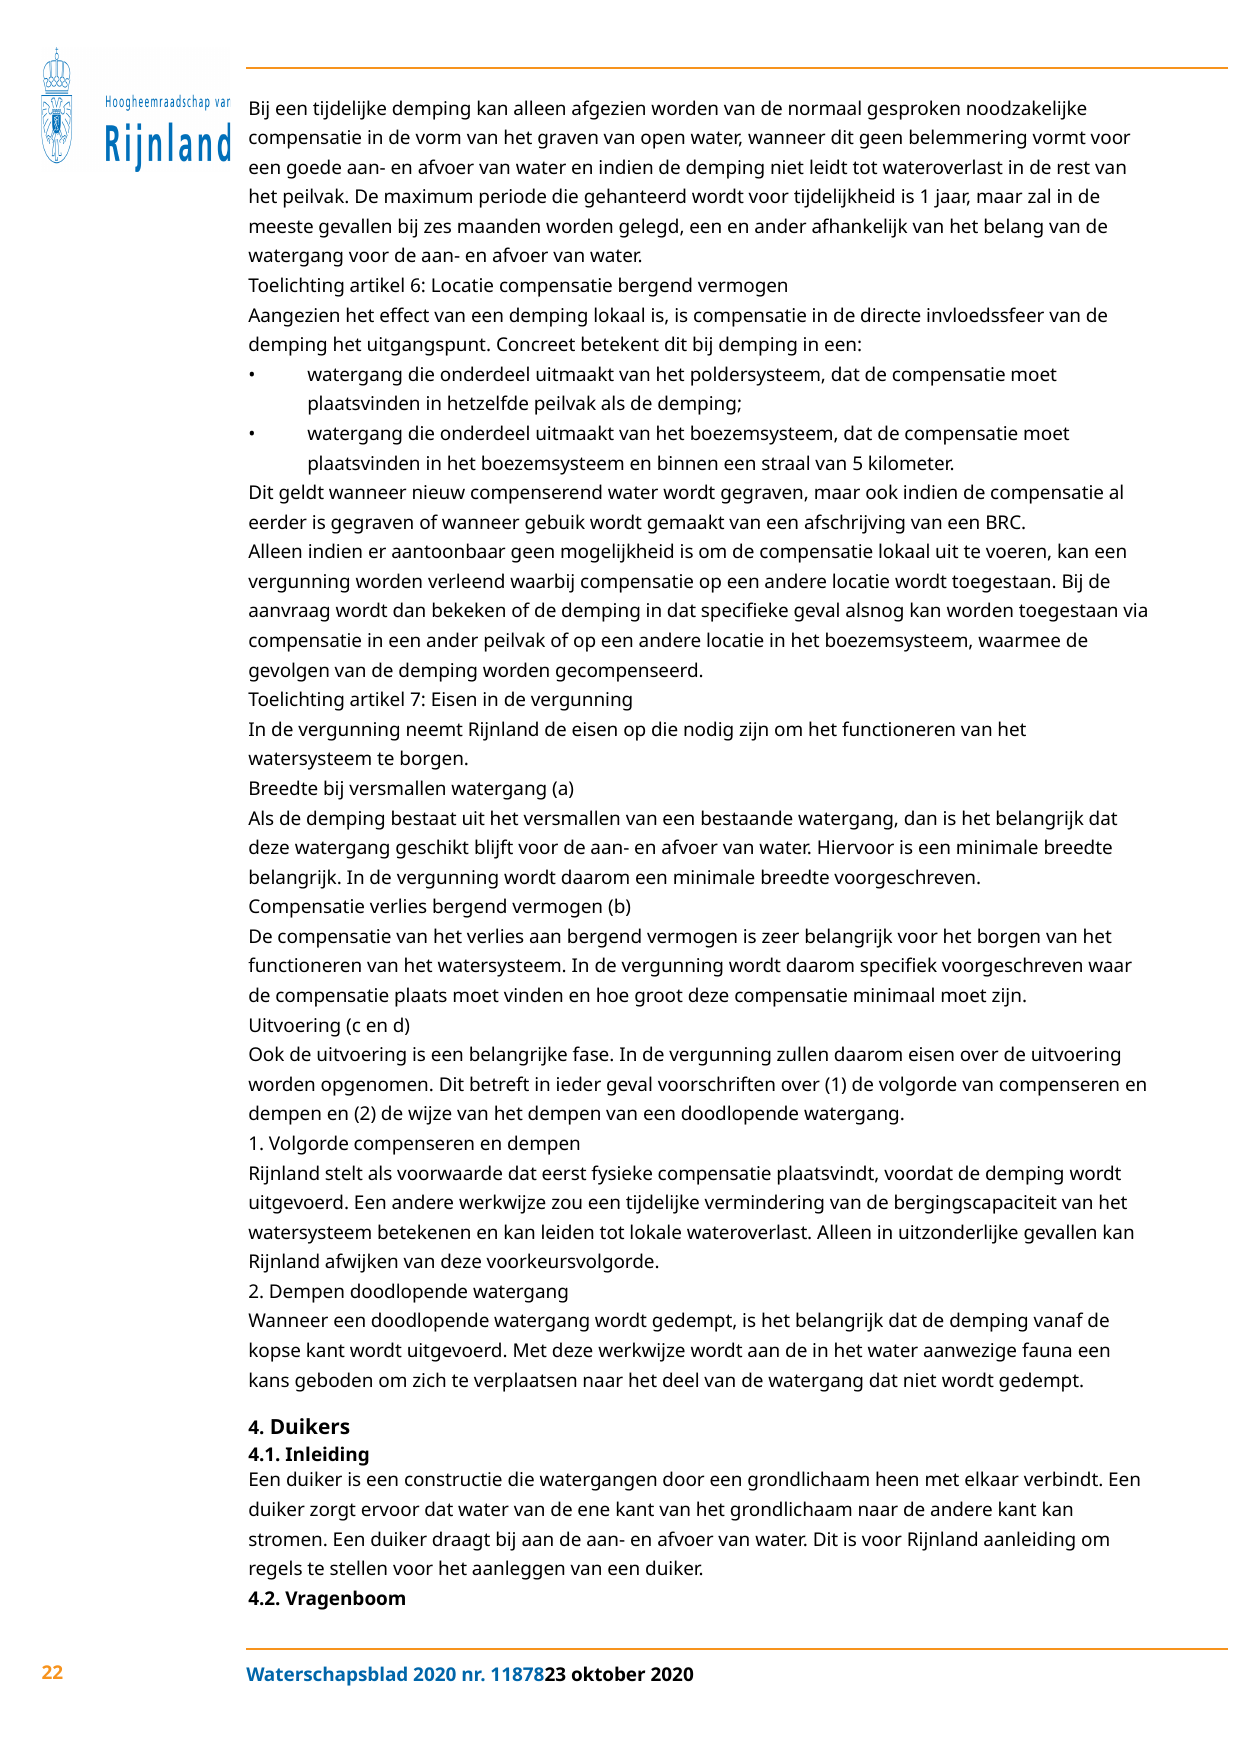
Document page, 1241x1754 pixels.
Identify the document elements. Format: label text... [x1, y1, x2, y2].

text Uitvoering (c en d) [248, 1012, 1152, 1038]
text Rijnland stelt als voorwaarde dat eerst fysieke compensatie plaatsvindt, voordat de demping wordt uitgevoerd. Een andere werkwijze zou een tijdelijke vermindering van de bergingscapaciteit van het watersysteem betekenen en kan leiden tot lokale wateroverlast. Alleen in uitzonderlijke gevallen kan Rijnland afwijken van deze voorkeursvolgorde. [248, 1160, 1152, 1274]
text Een duiker is een constructie die watergangen door een grondlichaam heen met elkaar verbindt. Een duiker zorgt ervoor dat water van de ene kant van het grondlichaam naar de andere kant kan stromen. Een duiker draagt bij aan de aan- en afvoer van water. Dit is voor Rijnland aanleiding om regels te stellen voor het aanleggen van een duiker. [248, 1467, 1152, 1581]
list watergang die onderdeel uitmaakt van het boezemsysteem, dat de compensatie moet plaatsvinden in het boezemsysteem en binnen een straal van 5 kilometer. [248, 420, 1152, 476]
text 2. Dempen doodlopende watergang [248, 1278, 1152, 1304]
list watergang die onderdeel uitmaakt van het poldersysteem, dat de compensatie moet plaatsvinden in hetzelfde peilvak als de demping; [248, 361, 1152, 416]
text Toelichting artikel 7: Eisen in de vergunning [248, 686, 1152, 712]
text 1. Volgorde compenseren en dempen [248, 1130, 1152, 1156]
text Als de demping bestaat uit het versmallen van een bestaande watergang, dan is het belangrijk dat deze watergang geschikt blijft voor de aan- en afvoer van water. Hiervoor is een minimale breedte belangrijk. In de vergunning wordt daarom een minimale breedte voorgeschreven. [248, 805, 1152, 890]
text Wanneer een doodlopende watergang wordt gedempt, is het belangrijk dat de demping vanaf de kopse kant wordt uitgevoerd. Met deze werkwijze wordt aan de in het water aanwezige fauna een kans geboden om zich te verplaatsen naar het deel van de watergang dat niet wordt gedempt. [248, 1308, 1152, 1393]
text Toelichting artikel 6: Locatie compensatie bergend vermogen [248, 272, 1152, 298]
text Compensatie verlies bergend vermogen (b) [248, 893, 1152, 919]
text De compensatie van het verlies aan bergend vermogen is zeer belangrijk voor het borgen van het functioneren van het watersysteem. In de vergunning wordt daarom specifiek voorgeschreven waar de compensatie plaats moet vinden en hoe groot deze compensatie minimaal moet zijn. [248, 923, 1152, 1008]
text 4.1. Inleiding [248, 1441, 1152, 1467]
text Bij een tijdelijke demping kan alleen afgezien worden van de normaal gesproken noodzakelijke compensatie in de vorm van het graven van open water, wanneer dit geen belemmering vormt voor een goede aan- en afvoer van water en indien de demping niet leidt tot wateroverlast in de rest van het peilvak. De maximum periode die gehanteerd wordt voor tijdelijkheid is 1 jaar, maar zal in de meeste gevallen bij zes maanden worden gelegd, een en ander afhankelijk van het belang van de watergang voor de aan- en afvoer van water. [248, 95, 1152, 268]
text Aangezien het effect van een demping lokaal is, is compensatie in de directe invloedssfeer van de demping het uitgangspunt. Concreet betekent dit bij demping in een: [248, 302, 1152, 357]
text Dit geldt wanneer nieuw compenserend water wordt gegraven, maar ook indien de compensatie al eerder is gegraven of wanneer gebuik wordt gemaakt van een afschrijving van een BRC. [248, 479, 1152, 535]
text Ook de uitvoering is een belangrijke fase. In de vergunning zullen daarom eisen over de uitvoering worden opgenomen. Dit betreft in ieder geval voorschriften over (1) de volgorde van compenseren en dempen en (2) de wijze van het dempen van een doodlopende watergang. [248, 1041, 1152, 1126]
text In de vergunning neemt Rijnland de eisen op die nodig zijn om het functioneren van het watersysteem te borgen. [248, 716, 1152, 771]
text 4.2. Vragenboom [248, 1585, 1152, 1611]
picture [41, 47, 231, 172]
text Alleen indien er aantoonbaar geen mogelijkheid is om de compensatie lokaal uit te voeren, kan een vergunning worden verleend waarbij compensatie op een andere locatie wordt toegestaan. Bij de aanvraag wordt dan bekeken of de demping in dat specifieke geval alsnog kan worden toegestaan via compensatie in een ander peilvak of op een andere locatie in het boezemsysteem, waarmee de gevolgen van de demping worden gecompenseerd. [248, 538, 1152, 683]
text 4. Duikers [248, 1412, 1152, 1441]
text Breedte bij versmallen watergang (a) [248, 775, 1152, 801]
